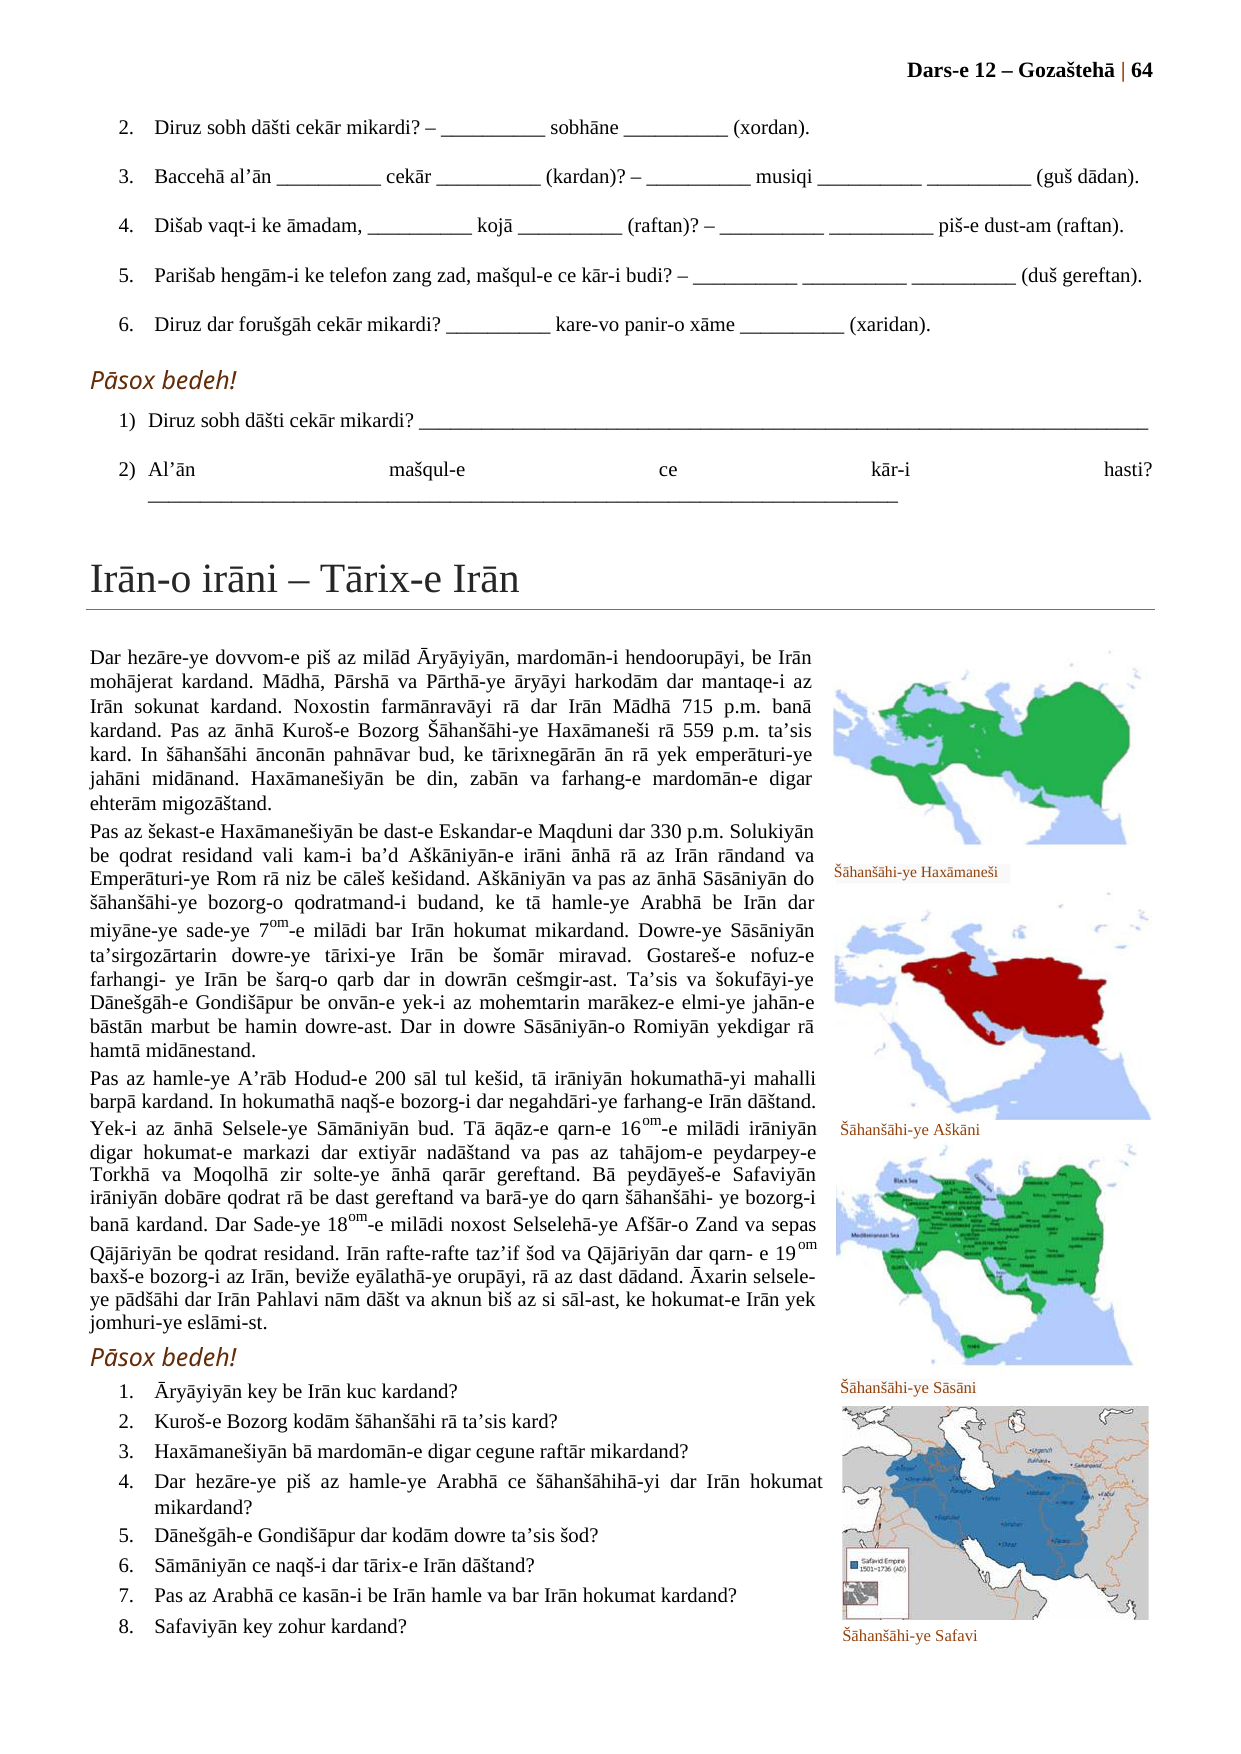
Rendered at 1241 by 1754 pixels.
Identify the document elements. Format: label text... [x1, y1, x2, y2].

list Diruz dar forušgāh cekār mikardi? __________ kare‐vo panir‐o xāme __________ (xaridan). [118, 312, 1153, 336]
list Safaviyān key zohur kardand? [118, 1614, 823, 1638]
list Sāmāniyān ce naqš‐i dar tārix‐e Irān dāštand? [118, 1553, 823, 1577]
text Šāhanšāhi‐ye Safavi [842, 1626, 1009, 1645]
text Irān‐o irāni – Tārix‐e Irān [89, 554, 1153, 602]
text Pāsox bedeh! [89, 362, 1153, 397]
picture [842, 1406, 1149, 1620]
list Baccehā al’ān __________ cekār __________ (kardan)? – __________ musiqi __________ __________ (guš dādan). [118, 164, 1153, 188]
list Diruz sobh dāšti cekār mikardi? – __________ sobhāne __________ (xordan). [118, 115, 1153, 139]
list Al’ān mašqul‐e ce kār‐i hasti? ________________________________________________________________________ [118, 457, 1153, 505]
list Dar hezāre‐ye piš az hamle‐ye Arabhā ce šāhanšāhihā‐yi dar Irān hokumat mikardand? [118, 1469, 823, 1519]
text Pas az hamle‐ye A’rāb Hodud‐e 200 sāl tul kešid, tā irāniyān hokumathā‐yi mahalli barpā kardand. In hokumathā naqš‐e bozorg‐i dar negahdāri‐ye farhang‐e Irān dāštand. Yek‐i az ānhā Selsele‐ye Sāmāniyān bud. Tā āqāz‐e qarn‐e 16om‐e milādi irāniyān digar hokumat‐e markazi dar extiyār nadāštand va pas az tahājom‐e peydarpey‐e Torkhā va Moqolhā zir solte‐ye ānhā qarār gereftand. Bā peydāyeš‐e Safaviyān irāniyān dobāre qodrat rā be dast gereftand va barā‐ye do qarn šāhanšāhi‐ ye bozorg‐i banā kardand. Dar Sade‐ye 18om‐e milādi noxost Selselehā‐ye Afšār‐o Zand va sepas Qājāriyān be qodrat residand. Irān rafte‐rafte taz’if šod va Qājāriyān dar qarn‐ e 19om baxš‐e bozorg‐i az Irān, beviže eyālathā‐ye orupāyi, rā az dast dādand. Āxarin selsele‐ye pādšāhi dar Irān Pahlavi nām dāšt va aknun biš az si sāl‐ast, ke hokumat‐e Irān yek jomhuri‐ye eslāmi‐st. [89, 1066, 817, 1334]
list Parišab hengām‐i ke telefon zang zad, mašqul‐e ce kār‐i budi? – __________ __________ __________ (duš gereftan). [118, 263, 1153, 287]
list Dānešgāh‐e Gondišāpur dar kodām dowre ta’sis šod? [118, 1523, 823, 1547]
picture [836, 1121, 1152, 1399]
text Pāsox bedeh! [89, 1339, 823, 1374]
picture [832, 649, 1153, 1120]
text Pas az šekast‐e Haxāmanešiyān be dast‐e Eskandar‐e Maqduni dar 330 p.m. Solukiyān be qodrat residand vali kam‐i ba’d Aškāniyān‐e irāni ānhā rā az Irān rāndand va Emperāturi‐ye Rom rā niz be cāleš kešidand. Aškāniyān va pas az ānhā Sāsāniyān do šāhanšāhi‐ye bozorg‐o qodratmand‐i budand, ke tā hamle‐ye Arabhā be Irān dar miyāne‐ye sade‐ye 7om‐e milādi bar Irān hokumat mikardand. Dowre‐ye Sāsāniyān ta’sirgozārtarin dowre‐ye tārixi‐ye Irān be šomār miravad. Gostareš‐e nofuz‐e farhangi‐ ye Irān be šarq‐o qarb dar in dowrān cešmgir‐ast. Ta’sis va šokufāyi‐ye Dānešgāh‐e Gondišāpur be onvān‐e yek‐i az mohemtarin marākez‐e elmi‐ye jahān‐e bāstān marbut be hamin dowre‐ast. Dar in dowre Sāsāniyān‐o Romiyān yekdigar rā hamtā midānestand. [89, 819, 815, 1062]
list Haxāmanešiyān bā mardomān‐e digar cegune raftār mikardand? [118, 1439, 823, 1463]
list Āryāyiyān key be Irān kuc kardand? [118, 1378, 823, 1403]
list Kuroš‐e Bozorg kodām šāhanšāhi rā ta’sis kard? [118, 1409, 823, 1433]
text Dar hezāre‐ye dovvom‐e piš az milād Āryāyiyān, mardomān‐i hendoorupāyi, be Irān mohājerat kardand. Mādhā, Pārshā va Pārthā‐ye āryāyi harkodām dar mantaqe‐i az Irān sokunat kardand. Noxostin farmānravāyi rā dar Irān Mādhā 715 p.m. banā kardand. Pas az ānhā Kuroš‐e Bozorg Šāhanšāhi‐ye Haxāmaneši rā 559 p.m. ta’sis kard. In šāhanšāhi ānconān pahnāvar bud, ke tārixnegārān ān rā yek emperāturi‐ye jahāni midānand. Haxāmanešiyān be din, zabān va farhang‐e mardomān‐e digar ehterām migozāštand. [89, 645, 813, 815]
list Diruz sobh dāšti cekār mikardi? ______________________________________________________________________ [118, 408, 1153, 432]
list Pas az Arabhā ce kasān‐i be Irān hamle va bar Irān hokumat kardand? [118, 1583, 823, 1607]
list Dišab vaqt‐i ke āmadam, __________ kojā __________ (raftan)? – __________ __________ piš‐e dust‐am (raftan). [118, 213, 1153, 237]
text Dars‐e 12 – Gozaštehā | 64 [89, 57, 1153, 82]
